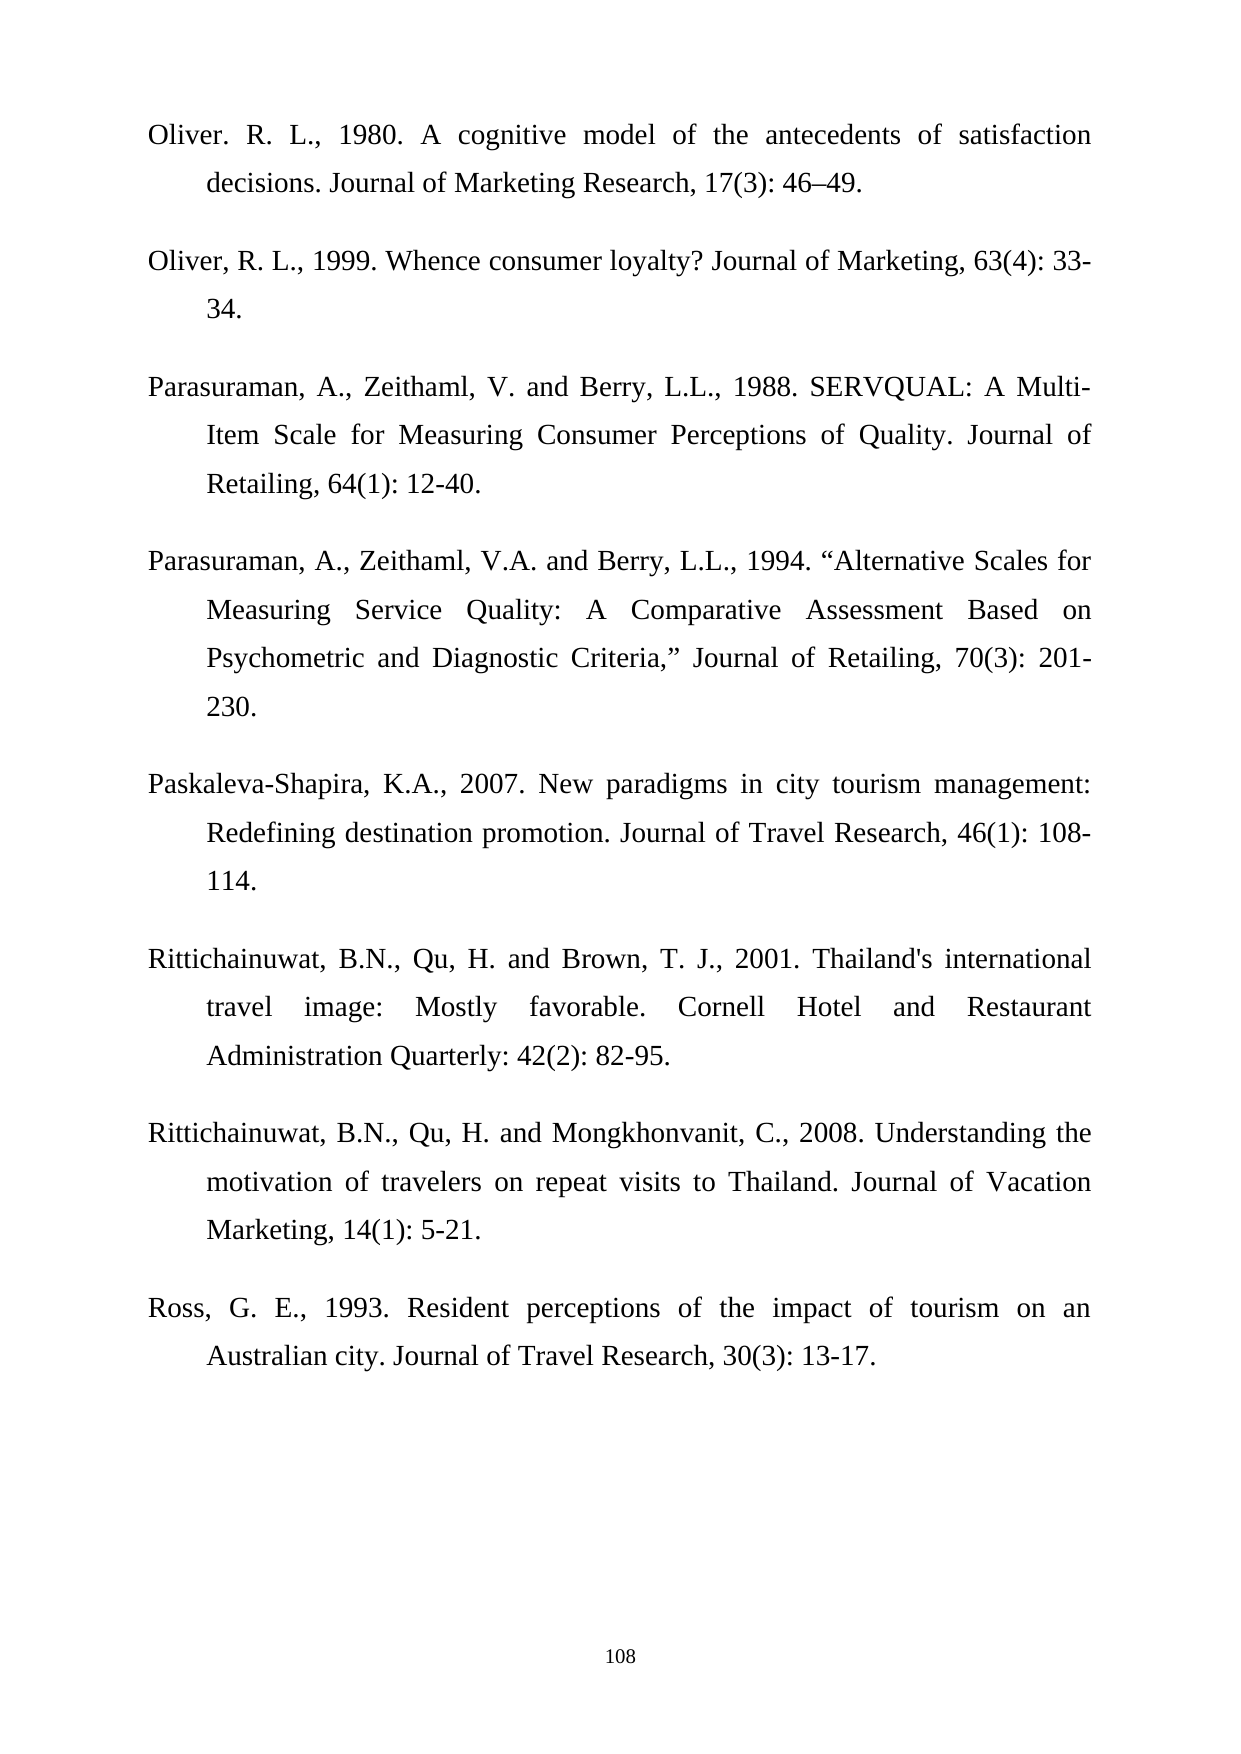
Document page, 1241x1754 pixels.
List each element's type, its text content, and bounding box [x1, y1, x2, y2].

text Oliver. R. L., 1980. A cognitive model of the antecedents of satisfaction decisions. Journal of Marketing Research, 17(3): 46–49. [148, 118, 1092, 199]
text Parasuraman, A., Zeithaml, V.A. and Berry, L.L., 1994. “Alternative Scales for Measuring Service Quality: A Comparative Assessment Based on Psychometric and Diagnostic Criteria,” Journal of Retailing, 70(3): 201-230. [148, 545, 1092, 722]
text Parasuraman, A., Zeithaml, V. and Berry, L.L., 1988. SERVQUAL: A Multi-Item Scale for Measuring Consumer Perceptions of Quality. Journal of Retailing, 64(1): 12-40. [148, 370, 1092, 499]
text Ross, G. E., 1993. Resident perceptions of the impact of tourism on an Australian city. Journal of Travel Research, 30(3): 13-17. [148, 1291, 1092, 1372]
text Oliver, R. L., 1999. Whence consumer loyalty? Journal of Marketing, 63(4): 33-34. [148, 244, 1092, 325]
text Rittichainuwat, B.N., Qu, H. and Brown, T. J., 2001. Thailand's international travel image: Mostly favorable. Cornell Hotel and Restaurant Administration Quarterly: 42(2): 82-95. [148, 942, 1092, 1071]
text Paskaleva-Shapira, K.A., 2007. New paradigms in city tourism management: Redefining destination promotion. Journal of Travel Research, 46(1): 108-114. [148, 768, 1092, 897]
text Rittichainuwat, B.N., Qu, H. and Mongkhonvanit, C., 2008. Understanding the motivation of travelers on repeat visits to Thailand. Journal of Vacation Marketing, 14(1): 5-21. [148, 1117, 1092, 1246]
